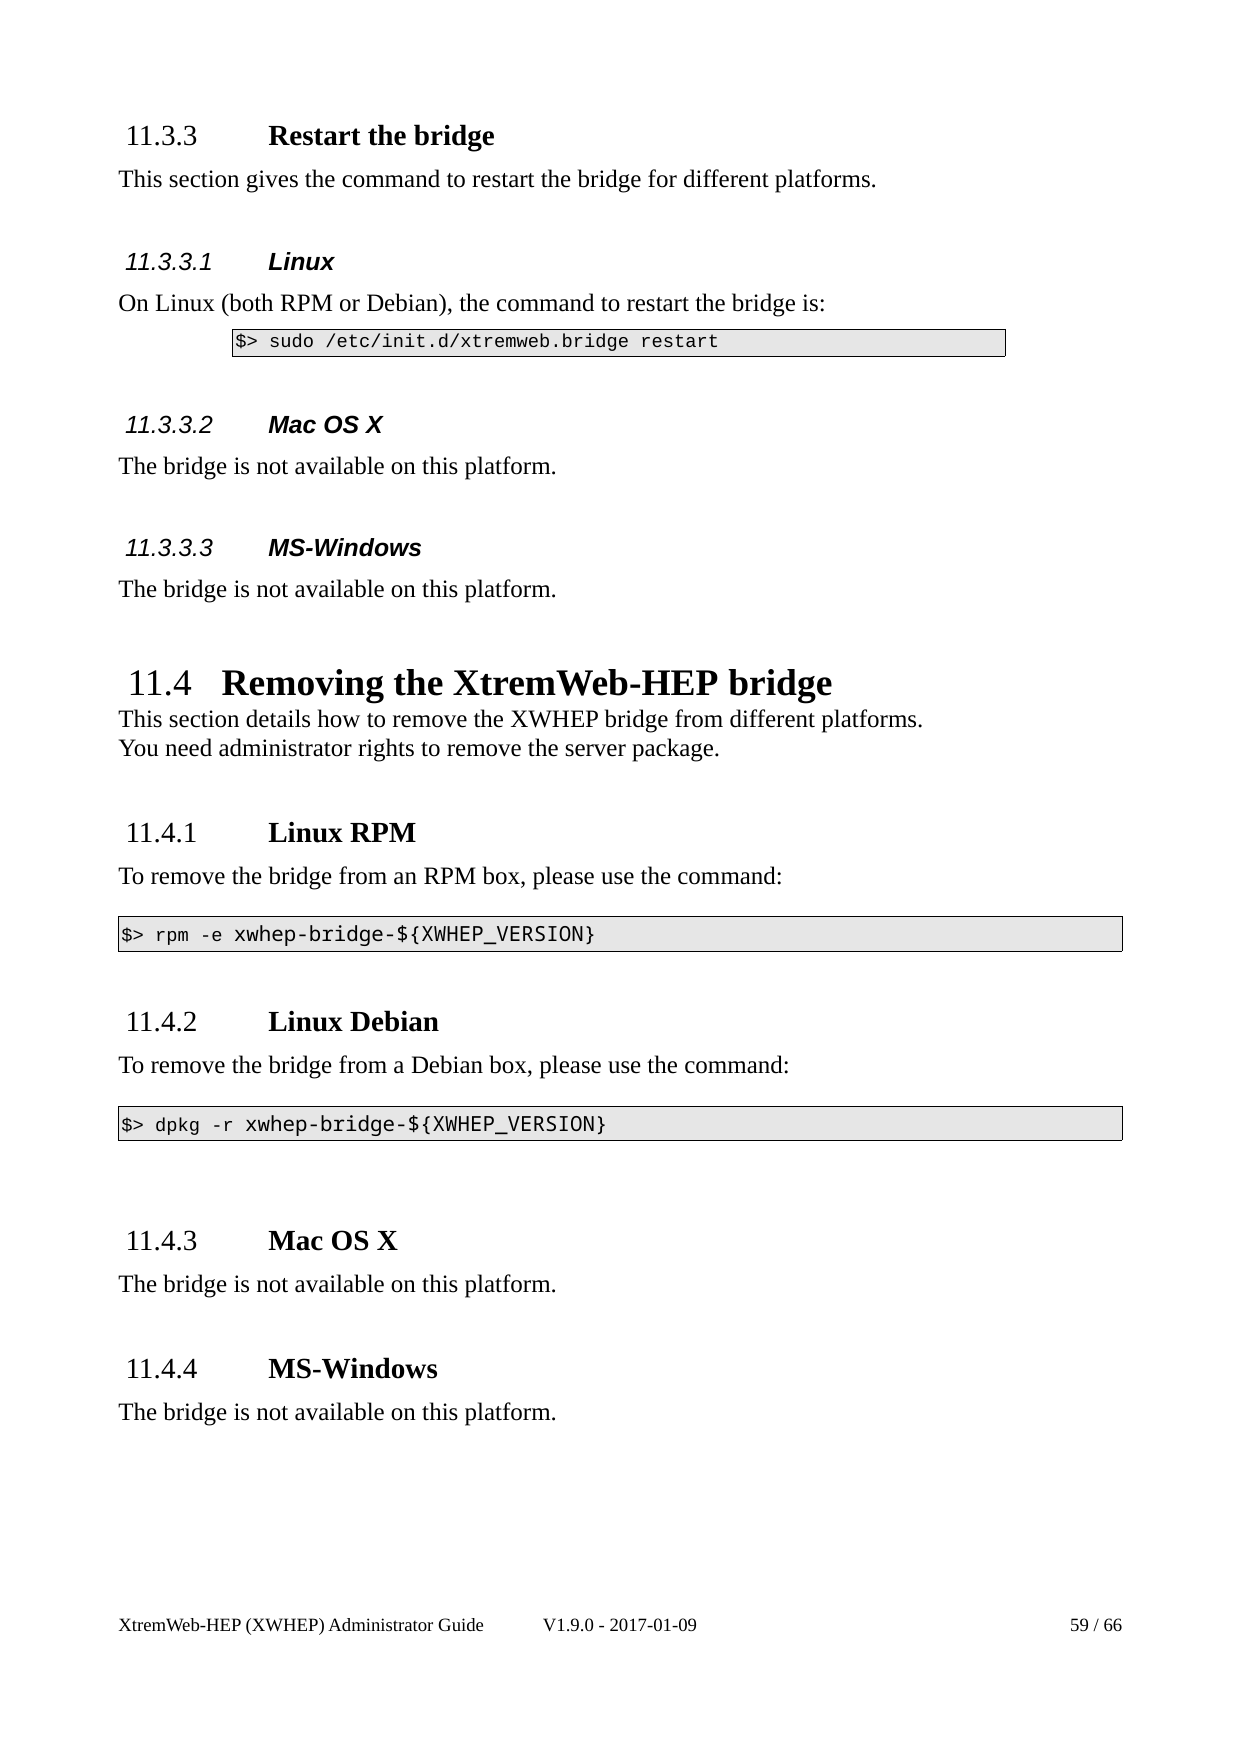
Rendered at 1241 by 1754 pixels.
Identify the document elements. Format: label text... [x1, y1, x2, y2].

text $> dpkg -r xwhep-bridge-${XWHEP_VERSION} [119, 1107, 1122, 1140]
subtitle Linux Debian [118, 1004, 1122, 1038]
subtitle Restart the bridge [118, 118, 1122, 152]
subtitle Mac OS X [118, 410, 1122, 438]
subtitle Linux [118, 247, 1122, 275]
subtitle MS-Windows [118, 1351, 1122, 1385]
text The bridge is not available on this platform. [118, 574, 1122, 603]
text The bridge is not available on this platform. [118, 1269, 1122, 1297]
subtitle Removing the XtremWeb-HEP bridge [118, 661, 1122, 704]
text To remove the bridge from an RPM box, please use the command: [118, 861, 1122, 890]
subtitle Linux RPM [118, 815, 1122, 849]
text To remove the bridge from a Debian box, please use the command: [118, 1051, 1122, 1079]
text On Linux (both RPM or Debian), the command to restart the bridge is: [118, 288, 1122, 316]
text The bridge is not available on this platform. [118, 1397, 1122, 1426]
text $> rpm -e xwhep-bridge-${XWHEP_VERSION} [119, 917, 1122, 951]
text This section gives the command to restart the bridge for different platforms. [118, 164, 1122, 193]
text You need administrator rights to remove the server package. [118, 733, 1122, 761]
text The bridge is not available on this platform. [118, 451, 1122, 480]
subtitle MS-Windows [118, 533, 1122, 562]
text $> sudo /etc/init.d/xtremweb.bridge restart [233, 330, 1005, 356]
text This section details how to remove the XWHEP bridge from different platforms. [118, 704, 1122, 733]
subtitle Mac OS X [118, 1223, 1122, 1256]
